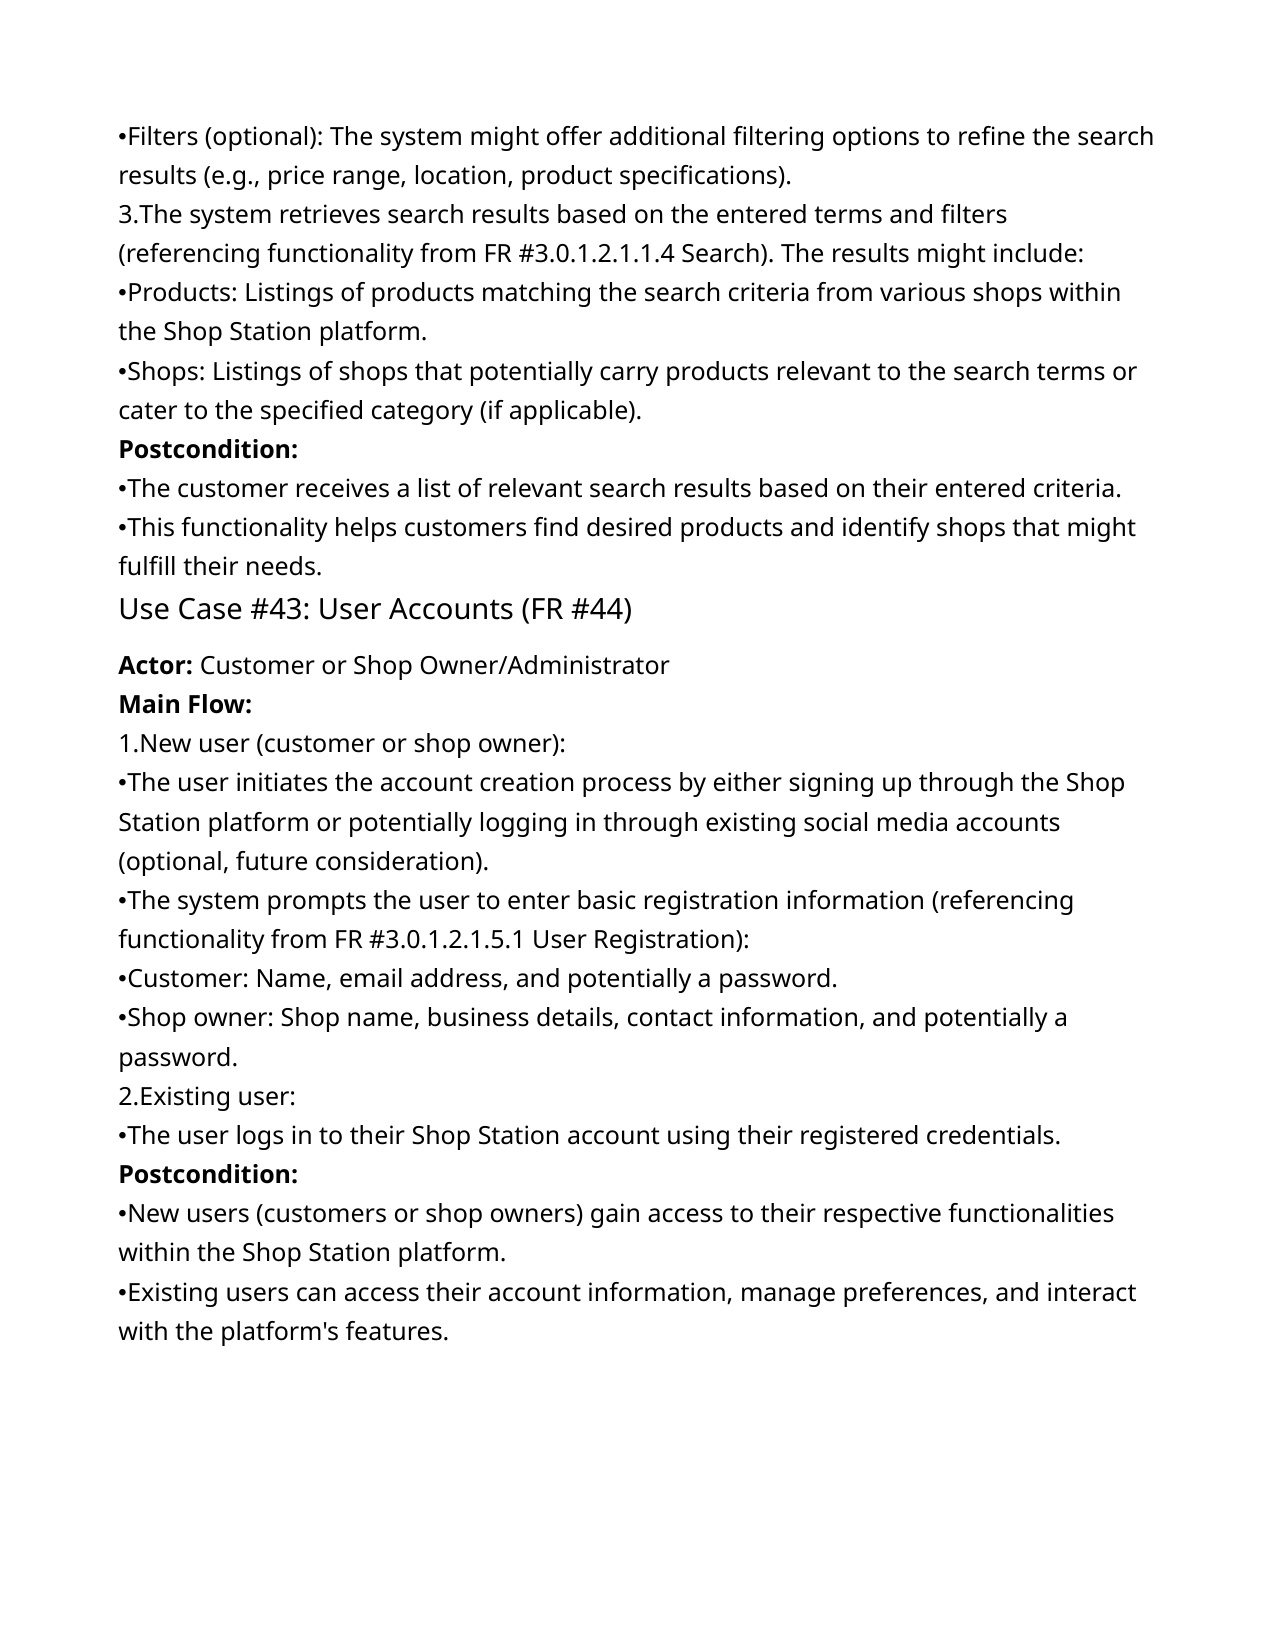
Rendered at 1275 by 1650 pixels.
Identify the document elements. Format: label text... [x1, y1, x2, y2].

list Filters (optional): The system might offer additional filtering options to refine the search results (e.g., price range, location, product specifications). [118, 118, 1157, 191]
list Existing user: [118, 1078, 1157, 1112]
list New user (customer or shop owner): [118, 726, 1157, 760]
list This functionality helps customers find desired products and identify shops that might fulfill their needs. [118, 510, 1157, 583]
text Postcondition: [118, 431, 1157, 466]
text Main Flow: [118, 687, 1157, 721]
list The system prompts the user to enter basic registration information (referencing functionality from FR #3.0.1.2.1.5.1 User Registration): [118, 883, 1157, 956]
list Products: Listings of products matching the search criteria from various shops within the Shop Station platform. [118, 275, 1157, 348]
list Existing users can access their account information, manage preferences, and interact with the platform's features. [118, 1274, 1157, 1347]
list Shop owner: Shop name, business details, contact information, and potentially a password. [118, 1000, 1157, 1073]
list The user logs in to their Shop Station account using their registered credentials. [118, 1118, 1157, 1152]
list The system retrieves search results based on the entered terms and filters (referencing functionality from FR #3.0.1.2.1.1.4 Search). The results might include: [118, 196, 1157, 270]
subtitle Use Case #43: User Accounts (FR #44) [118, 588, 1157, 628]
list The customer receives a list of relevant search results based on their entered criteria. [118, 471, 1157, 505]
text Postcondition: [118, 1157, 1157, 1191]
list Customer: Name, email address, and potentially a password. [118, 961, 1157, 995]
list Shops: Listings of shops that potentially carry products relevant to the search terms or cater to the specified category (if applicable). [118, 353, 1157, 426]
list New users (customers or shop owners) gain access to their respective functionalities within the Shop Station platform. [118, 1196, 1157, 1269]
list The user initiates the account creation process by either signing up through the Shop Station platform or potentially logging in through existing social media accounts (optional, future consideration). [118, 765, 1157, 877]
text Actor: Customer or Shop Owner/Administrator [118, 648, 1157, 682]
